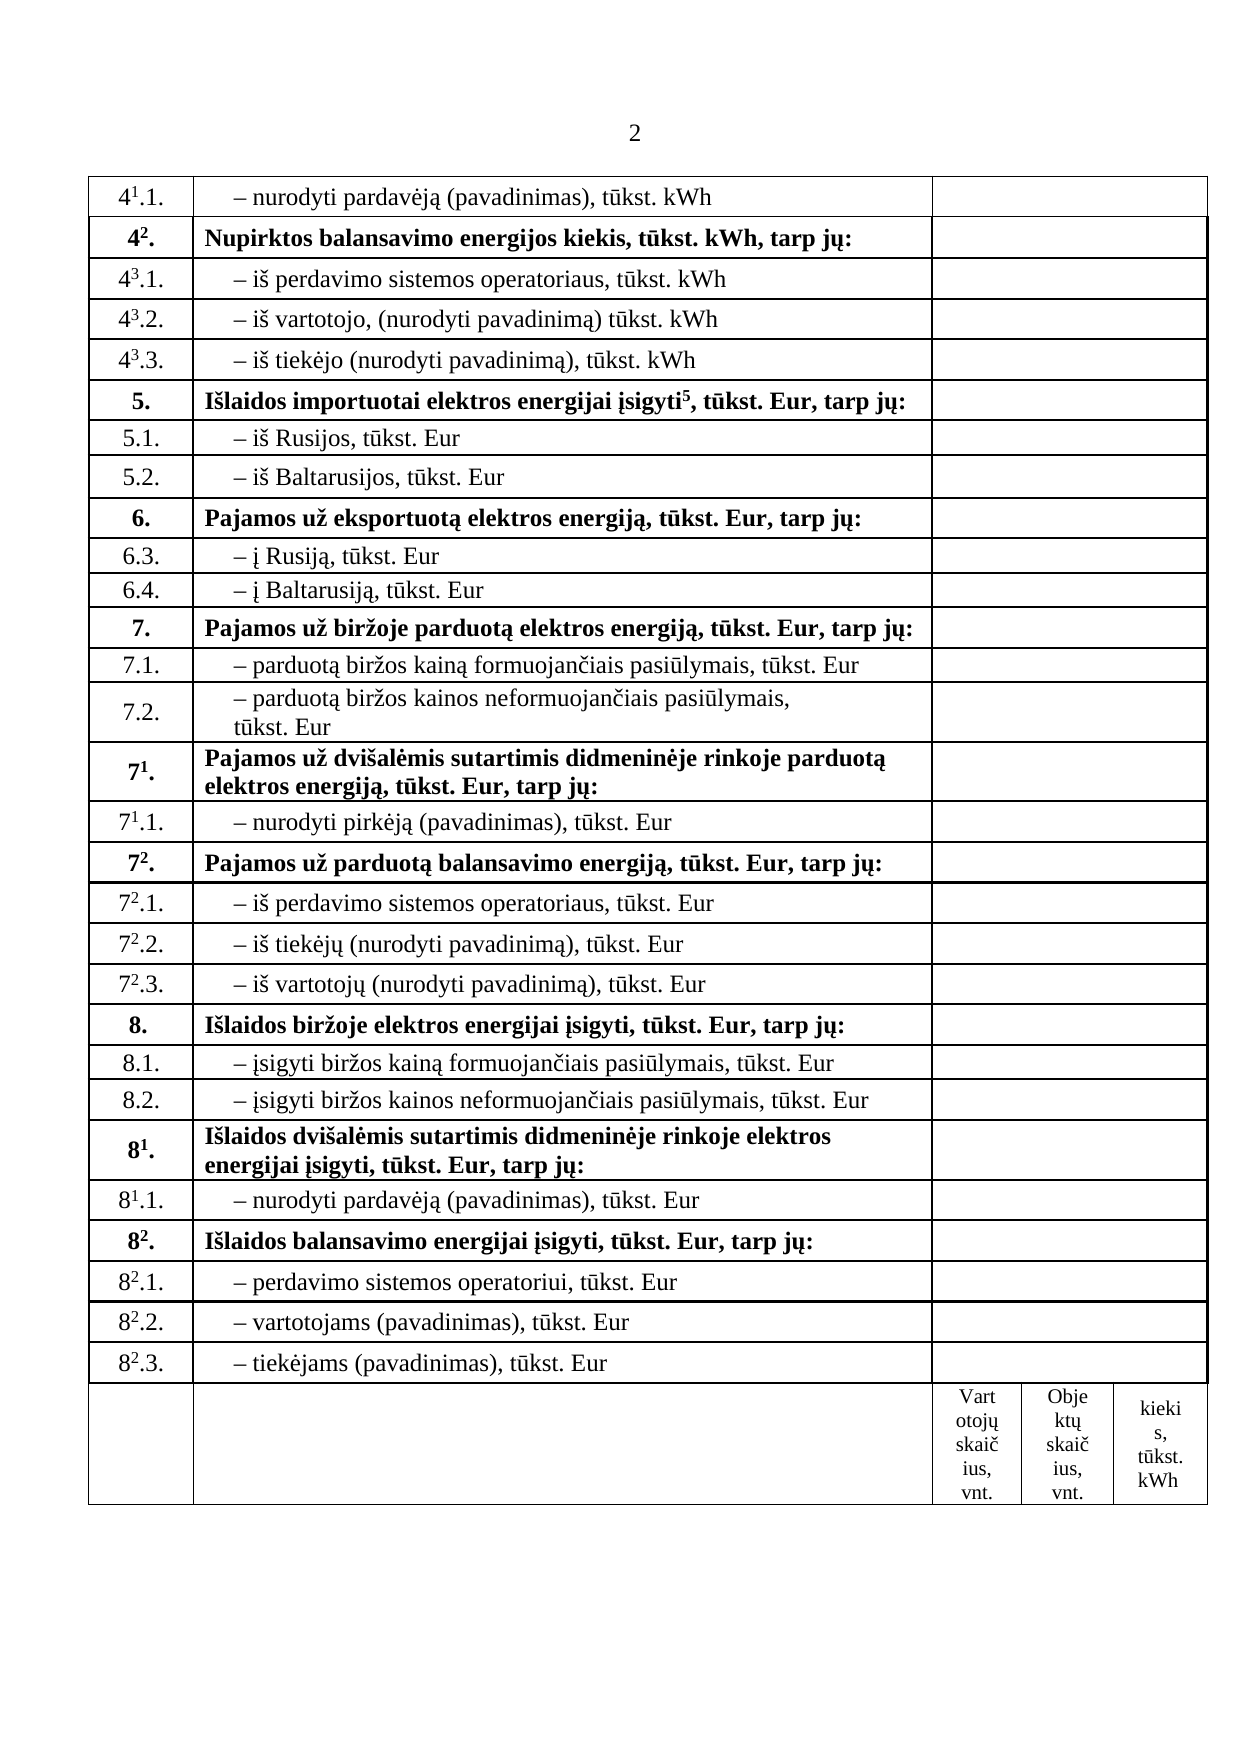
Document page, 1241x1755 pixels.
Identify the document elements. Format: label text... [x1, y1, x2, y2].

table_cell 72.1. [90, 884, 192, 922]
table_cell 71. [90, 743, 192, 800]
table_cell Pajamos už dvišalėmis sutartimis didmeninėje rinkoje parduotą elektros energiją, tūkst. Eur, tarp jų: [194, 743, 931, 800]
table_cell Nupirktos balansavimo energijos kiekis, tūkst. kWh, tarp jų: [194, 217, 931, 257]
table_cell – į Baltarusiją, tūkst. Eur [194, 574, 931, 606]
table_cell [933, 217, 1206, 257]
table_cell 82.3. [90, 1343, 192, 1382]
table_cell 72.3. [90, 965, 192, 1003]
table_cell [933, 608, 1206, 647]
table_cell – iš tiekėjo (nurodyti pavadinimą), tūkst. kWh [194, 340, 931, 379]
table_cell – vartotojams (pavadinimas), tūkst. Eur [194, 1303, 931, 1341]
table_cell – nurodyti pirkėją (pavadinimas), tūkst. Eur [194, 802, 931, 841]
table_cell 7. [90, 608, 192, 647]
table_cell [933, 456, 1206, 497]
table_cell 42. [90, 217, 192, 257]
table_cell Objektų skaičius, vnt. [1022, 1384, 1113, 1504]
table_cell [933, 1262, 1206, 1300]
table_cell – į Rusiją, tūkst. Eur [194, 539, 931, 572]
table_cell [933, 574, 1206, 606]
table_cell [933, 1005, 1206, 1044]
table_cell 81.1. [90, 1181, 192, 1219]
table_cell Vartotojų skaičius, vnt. [933, 1384, 1021, 1504]
table_cell – tiekėjams (pavadinimas), tūkst. Eur [194, 1343, 931, 1382]
table_cell [933, 743, 1206, 800]
table_cell [933, 843, 1206, 881]
table_cell 8.1. [90, 1046, 192, 1078]
table_cell [933, 1181, 1206, 1219]
table_cell Išlaidos dvišalėmis sutartimis didmeninėje rinkoje elektros energijai įsigyti, tūkst. Eur, tarp jų: [194, 1121, 931, 1178]
table_cell – iš perdavimo sistemos operatoriaus, tūkst. Eur [194, 884, 931, 922]
table_cell [933, 1046, 1206, 1078]
table_cell – parduotą biržos kainos neformuojančiais pasiūlymais, tūkst. Eur [194, 683, 931, 741]
table_cell 81. [90, 1121, 192, 1178]
table_cell 82.1. [90, 1262, 192, 1300]
table_cell 5.1. [90, 421, 192, 454]
table_cell 6.3. [90, 539, 192, 572]
table_cell [933, 177, 1207, 216]
table_cell 6. [90, 499, 192, 537]
table_cell [933, 924, 1206, 963]
table_cell [933, 499, 1206, 537]
table_cell 43.1. [90, 259, 192, 297]
table_cell [933, 1080, 1206, 1119]
table_cell 5.2. [90, 456, 192, 497]
table_cell Pajamos už biržoje parduotą elektros energiją, tūkst. Eur, tarp jų: [194, 608, 931, 647]
table_cell [933, 649, 1206, 681]
table_cell – iš vartotojo, (nurodyti pavadinimą) tūkst. kWh [194, 300, 931, 338]
table_cell 72. [90, 843, 192, 881]
table_cell 72.2. [90, 924, 192, 963]
table_cell Išlaidos biržoje elektros energijai įsigyti, tūkst. Eur, tarp jų: [194, 1005, 931, 1044]
table_cell – iš Baltarusijos, tūkst. Eur [194, 456, 931, 497]
table_cell [933, 421, 1206, 454]
table_cell – įsigyti biržos kainos neformuojančiais pasiūlymais, tūkst. Eur [194, 1080, 931, 1119]
table_cell 43.2. [90, 300, 192, 338]
table_cell [933, 1343, 1206, 1382]
table_cell [933, 259, 1206, 297]
table_cell Išlaidos balansavimo energijai įsigyti, tūkst. Eur, tarp jų: [194, 1221, 931, 1260]
table_cell [89, 1384, 193, 1504]
table_cell – nurodyti pardavėją (pavadinimas), tūkst. kWh [194, 177, 932, 216]
table_cell – įsigyti biržos kainą formuojančiais pasiūlymais, tūkst. Eur [194, 1046, 931, 1078]
table_cell – perdavimo sistemos operatoriui, tūkst. Eur [194, 1262, 931, 1300]
table_cell [933, 1221, 1206, 1260]
table_cell – iš vartotojų (nurodyti pavadinimą), tūkst. Eur [194, 965, 931, 1003]
table_cell – iš Rusijos, tūkst. Eur [194, 421, 931, 454]
table_cell 82.2. [90, 1303, 192, 1341]
table_cell 41.1. [89, 177, 193, 216]
table_cell 43.3. [90, 340, 192, 379]
table_cell 6.4. [90, 574, 192, 606]
table_cell 71.1. [90, 802, 192, 841]
table_cell [194, 1384, 932, 1504]
table_cell [933, 965, 1206, 1003]
table_cell Išlaidos importuotai elektros energijai įsigyti5, tūkst. Eur, tarp jų: [194, 381, 931, 419]
table_cell [933, 1121, 1206, 1178]
table_cell [933, 300, 1206, 338]
table_cell – parduotą biržos kainą formuojančiais pasiūlymais, tūkst. Eur [194, 649, 931, 681]
table_cell – iš tiekėjų (nurodyti pavadinimą), tūkst. Eur [194, 924, 931, 963]
table_cell [933, 1303, 1206, 1341]
table_cell 82. [90, 1221, 192, 1260]
table_cell [933, 683, 1206, 741]
table_cell 7.2. [90, 683, 192, 741]
table_cell Pajamos už parduotą balansavimo energiją, tūkst. Eur, tarp jų: [194, 843, 931, 881]
table_cell Pajamos už eksportuotą elektros energiją, tūkst. Eur, tarp jų: [194, 499, 931, 537]
table_cell [933, 802, 1206, 841]
table_cell 5. [90, 381, 192, 419]
table_cell [933, 539, 1206, 572]
table_cell [933, 884, 1206, 922]
table_cell [933, 381, 1206, 419]
table_cell – nurodyti pardavėją (pavadinimas), tūkst. Eur [194, 1181, 931, 1219]
table_cell 8.2. [90, 1080, 192, 1119]
table_cell 7.1. [90, 649, 192, 681]
table_cell kiekis, tūkst. kWh [1114, 1384, 1207, 1504]
table_cell [933, 340, 1206, 379]
table_cell – iš perdavimo sistemos operatoriaus, tūkst. kWh [194, 259, 931, 297]
table_cell 8. [90, 1005, 192, 1044]
